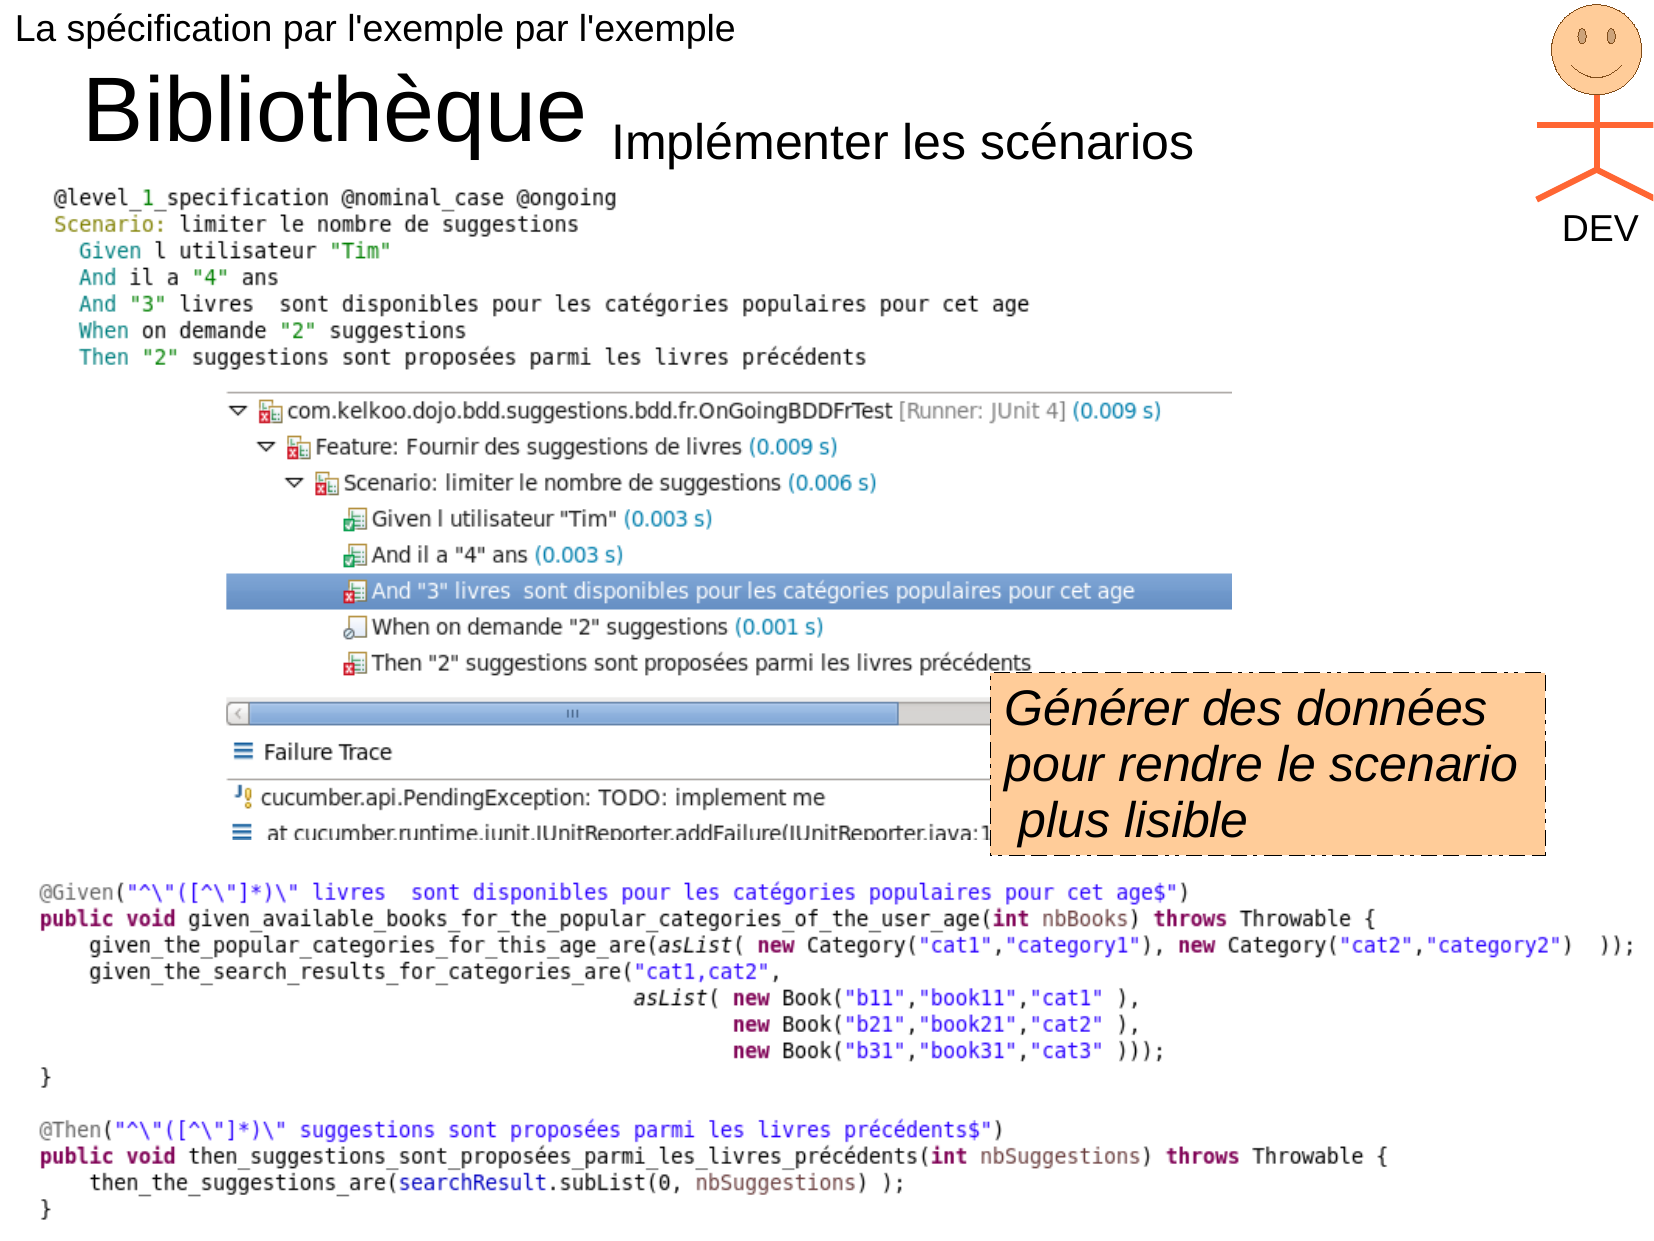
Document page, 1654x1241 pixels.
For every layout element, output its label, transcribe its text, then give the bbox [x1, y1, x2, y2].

text_box Générer des données pour rendre le scenario plus lisible [990, 672, 1546, 856]
picture [26, 869, 1654, 1240]
text_box Implémenter les scénarios [596, 106, 1210, 178]
text_box La spécification par l'exemple par l'exemple [0, 0, 751, 57]
text_box DEV [1536, 199, 1654, 257]
title Bibliothèque [82, 5, 1571, 213]
picture [45, 182, 1232, 840]
text_box [1571, 4, 1642, 95]
